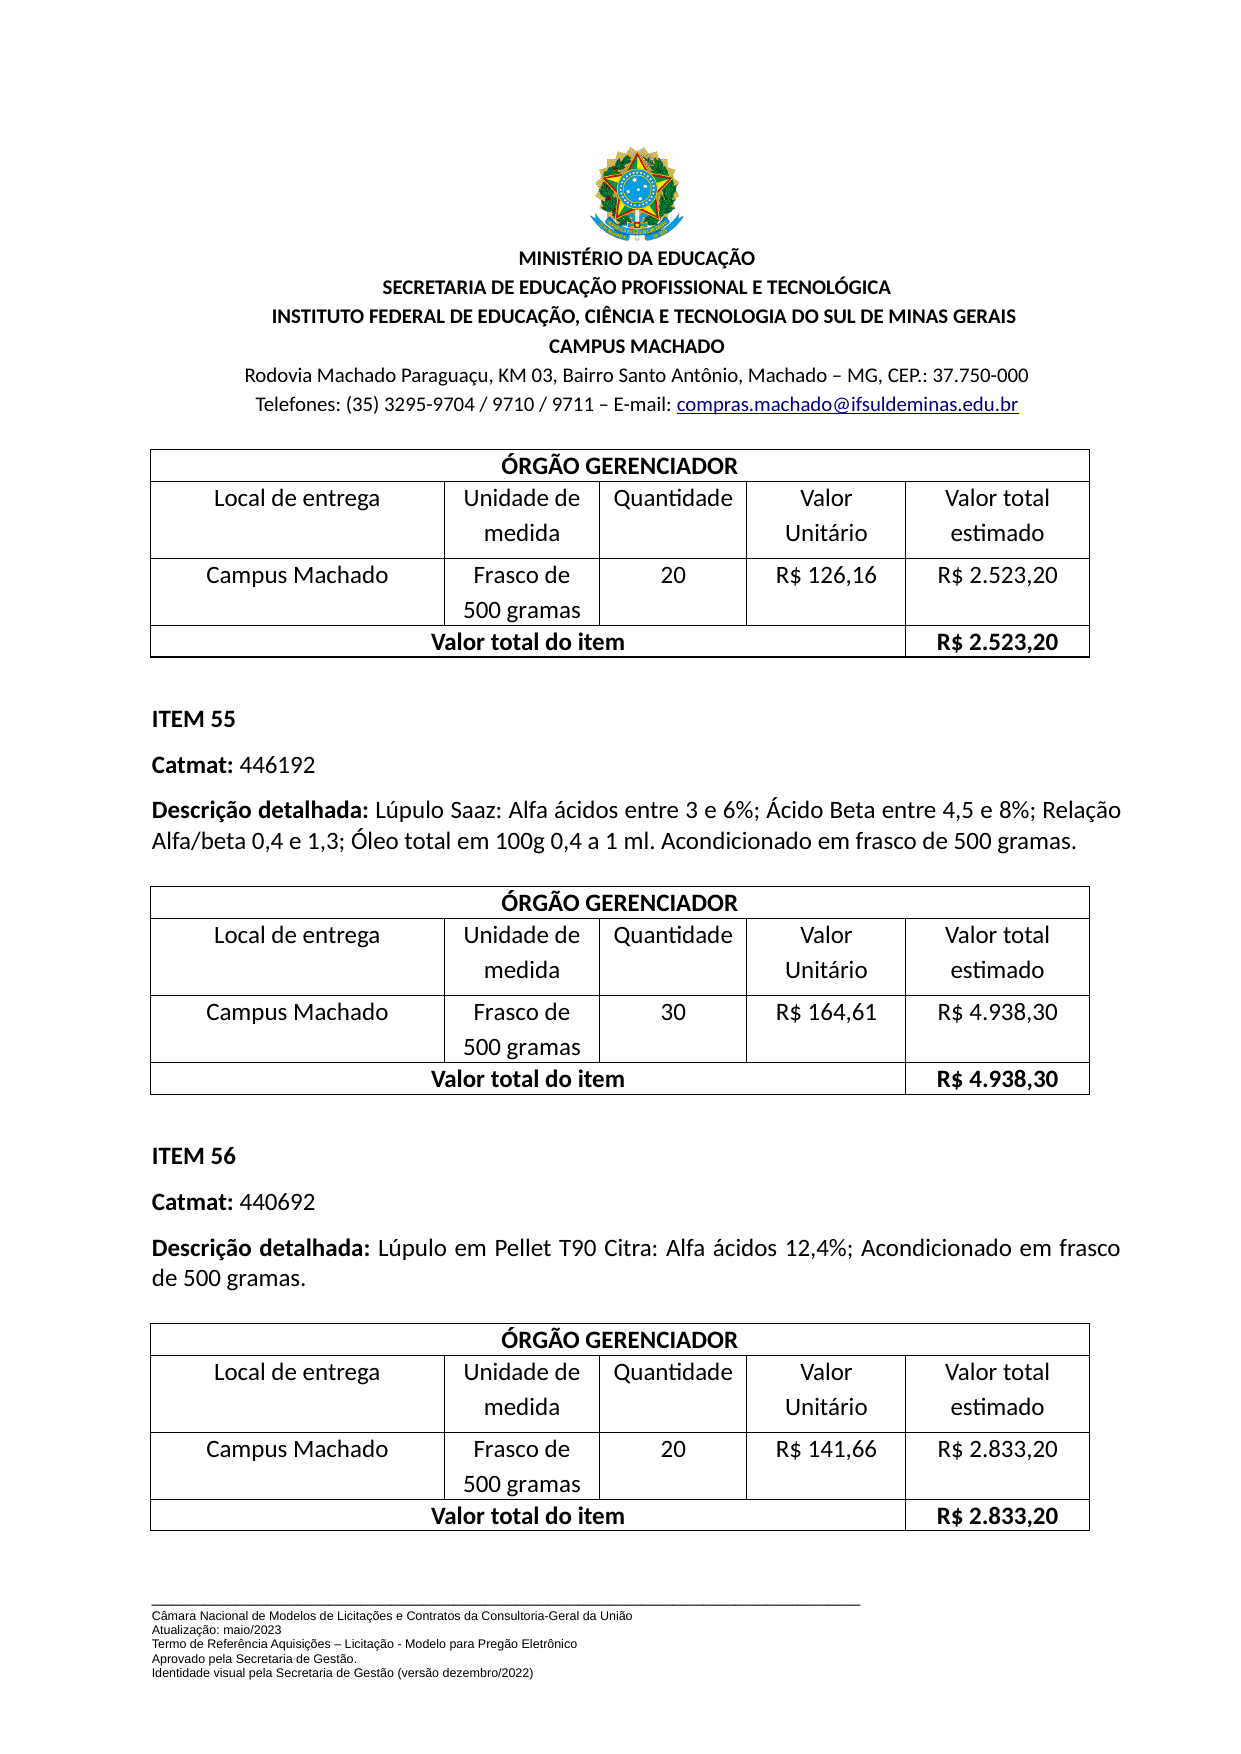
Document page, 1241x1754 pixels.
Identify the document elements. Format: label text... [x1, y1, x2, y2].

table_cell Campus Machado [151, 996, 444, 1062]
text ITEM 56 [152, 1140, 1122, 1171]
table_cell Quantidade [600, 482, 746, 558]
text Descrição detalhada: Lúpulo Saaz: Alfa ácidos entre 3 e 6%; Ácido Beta entre 4,5 e 8%; Relação Alfa/beta 0,4 e 1,3; Óleo total em 100g 0,4 a 1 ml. Acondicionado em frasco de 500 gramas. [152, 795, 1122, 856]
table_header ÓRGÃO GERENCIADOR [151, 450, 1089, 481]
table_cell Unidade de medida [445, 919, 599, 995]
table_cell Valor Unitário [747, 919, 905, 995]
text Catmat: 440692 [152, 1186, 1122, 1216]
text Descrição detalhada: Lúpulo em Pellet T90 Citra: Alfa ácidos 12,4%; Acondicionado em frasco de 500 gramas. [152, 1232, 1122, 1293]
table_cell Valor total estimado [906, 482, 1089, 558]
table_cell Valor Unitário [747, 1356, 905, 1432]
table_cell Campus Machado [151, 559, 444, 625]
text ITEM 55 [152, 703, 1122, 734]
table_cell Frasco de 500 gramas [445, 996, 599, 1062]
picture [656, 223, 665, 228]
table_cell R$ 2.523,20 [906, 559, 1089, 625]
table_cell Campus Machado [151, 1433, 444, 1499]
table_cell Valor total estimado [906, 1356, 1089, 1432]
table_cell Quantidade [600, 1356, 746, 1432]
table_cell Frasco de 500 gramas [445, 559, 599, 625]
table_cell Valor total do item [151, 1063, 905, 1093]
table_cell Local de entrega [151, 482, 444, 558]
table_cell Frasco de 500 gramas [445, 1433, 599, 1499]
table_cell R$ 164,61 [747, 996, 905, 1062]
table_cell 20 [600, 1433, 746, 1499]
table_cell R$ 4.938,30 [906, 996, 1089, 1062]
table_cell Local de entrega [151, 919, 444, 995]
table_cell R$ 2.833,20 [906, 1433, 1089, 1499]
table_cell Unidade de medida [445, 482, 599, 558]
table_cell Valor total estimado [906, 919, 1089, 995]
table_cell Local de entrega [151, 1356, 444, 1432]
table_cell Valor total do item [151, 1500, 905, 1530]
table_cell Valor Unitário [747, 482, 905, 558]
text Catmat: 446192 [152, 749, 1122, 779]
table_cell Quantidade [600, 919, 746, 995]
table_cell 30 [600, 996, 746, 1062]
table_cell R$ 2.523,20 [906, 626, 1089, 656]
picture [652, 219, 684, 241]
table_cell Unidade de medida [445, 1356, 599, 1432]
table_header ÓRGÃO GERENCIADOR [151, 1324, 1089, 1355]
picture [590, 147, 684, 241]
table_cell Valor total do item [151, 626, 905, 656]
table_cell R$ 126,16 [747, 559, 905, 625]
table_cell R$ 141,66 [747, 1433, 905, 1499]
picture [630, 236, 645, 241]
table_cell R$ 4.938,30 [906, 1063, 1089, 1093]
table_header ÓRGÃO GERENCIADOR [151, 887, 1089, 918]
table_cell 20 [600, 559, 746, 625]
table_cell R$ 2.833,20 [906, 1500, 1089, 1530]
